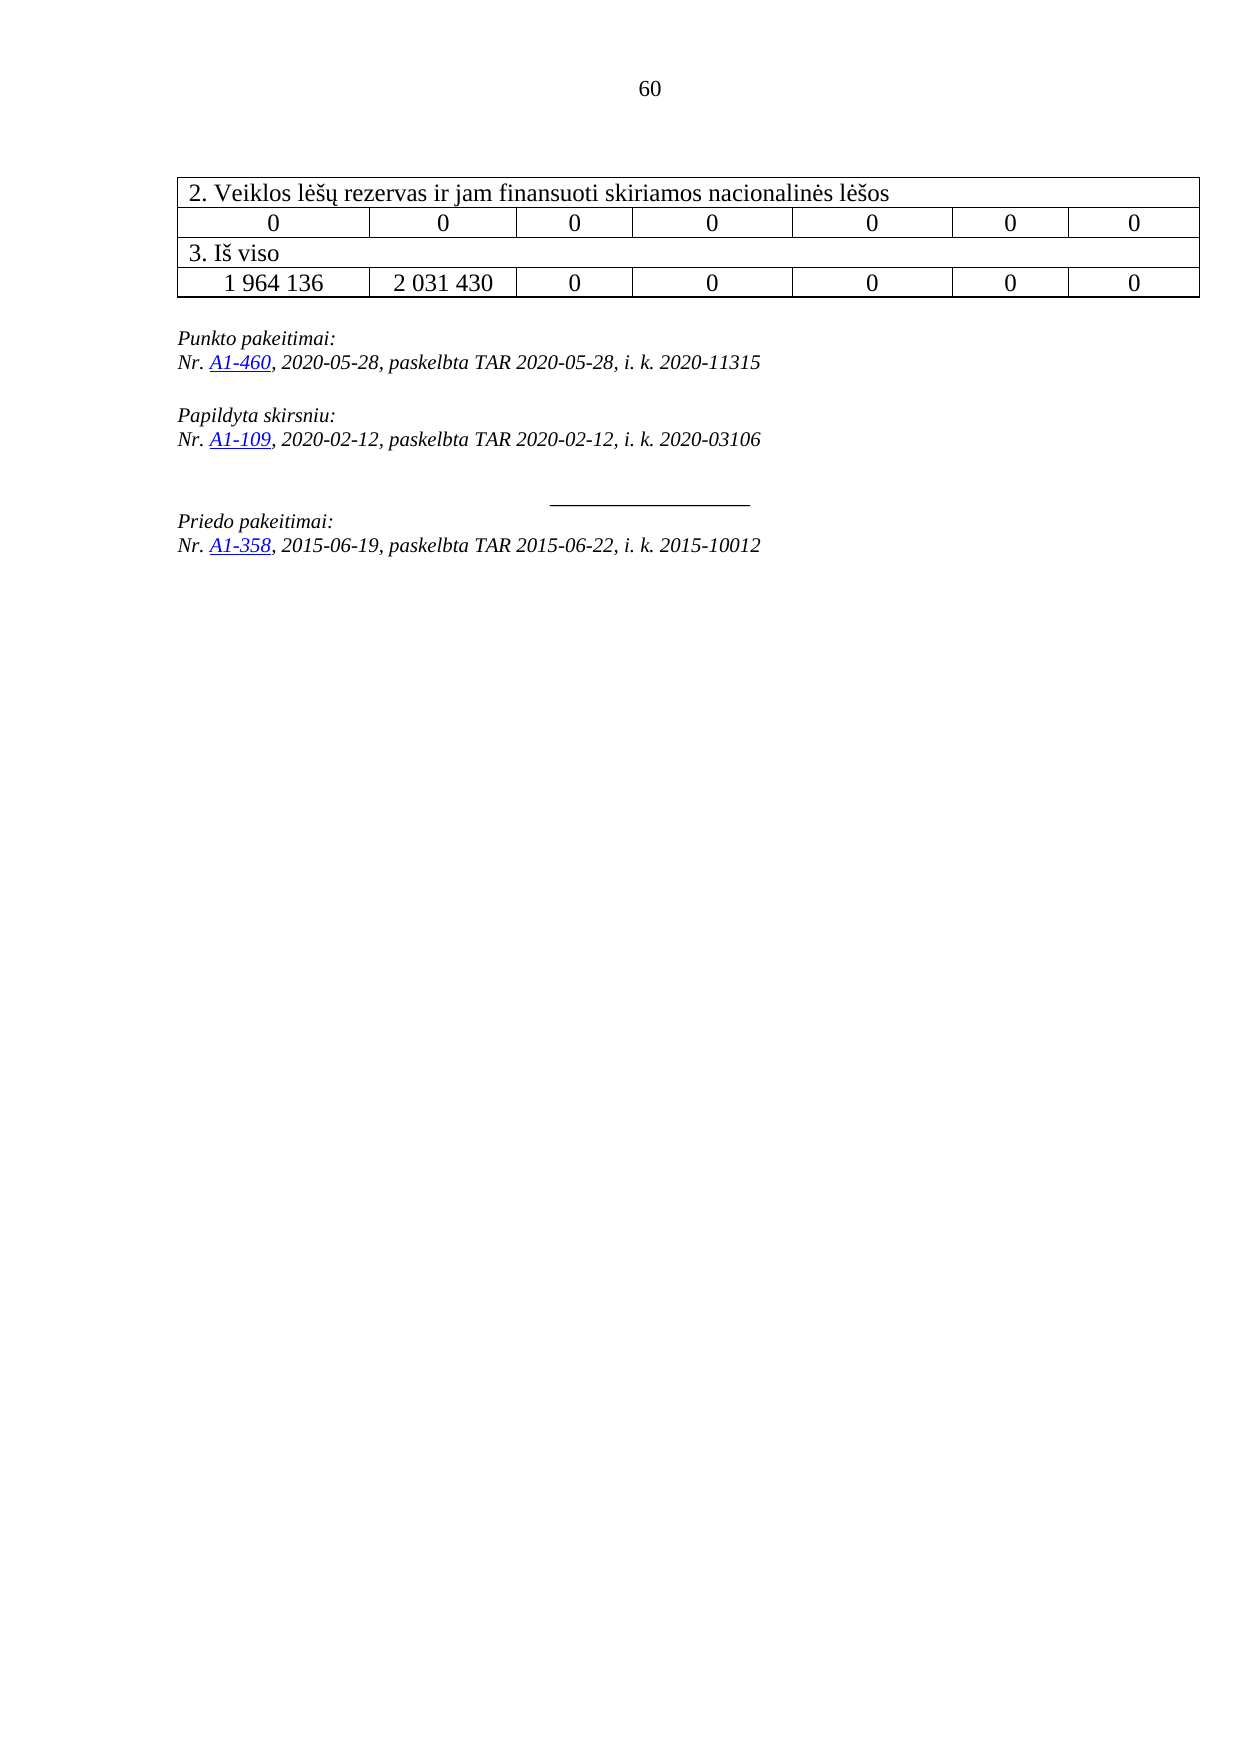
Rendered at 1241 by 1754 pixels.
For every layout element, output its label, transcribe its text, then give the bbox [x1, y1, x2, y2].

text Punkto pakeitimai: [177, 326, 1122, 350]
table_cell 0 [633, 208, 792, 237]
table_cell 0 [953, 268, 1068, 296]
table_cell 1 964 136 [178, 268, 369, 296]
text Papildyta skirsniu: [177, 403, 1122, 427]
table_cell 2. Veiklos lėšų rezervas ir jam finansuoti skiriamos nacionalinės lėšos [178, 178, 1199, 207]
table_cell 3. Iš viso [178, 238, 1199, 267]
table_cell 0 [370, 208, 516, 237]
table_cell 2 031 430 [370, 268, 516, 296]
text Nr. A1-358, 2015-06-19, paskelbta TAR 2015-06-22, i. k. 2015-10012 [177, 533, 1122, 557]
text Nr. A1-460, 2020-05-28, paskelbta TAR 2020-05-28, i. k. 2020-11315 [177, 350, 1122, 374]
text Nr. A1-109, 2020-02-12, paskelbta TAR 2020-02-12, i. k. 2020-03106 [177, 427, 1122, 451]
table_cell 0 [633, 268, 792, 296]
table_cell 0 [517, 268, 632, 296]
text Priedo pakeitimai: [177, 509, 1122, 533]
text ________________ [177, 480, 1122, 509]
table_cell 0 [953, 208, 1068, 237]
table_cell 0 [1069, 268, 1199, 296]
table_cell 0 [1069, 208, 1199, 237]
table_cell 0 [793, 268, 952, 296]
table_cell 0 [178, 208, 369, 237]
table_cell 0 [517, 208, 632, 237]
table_cell 0 [793, 208, 952, 237]
